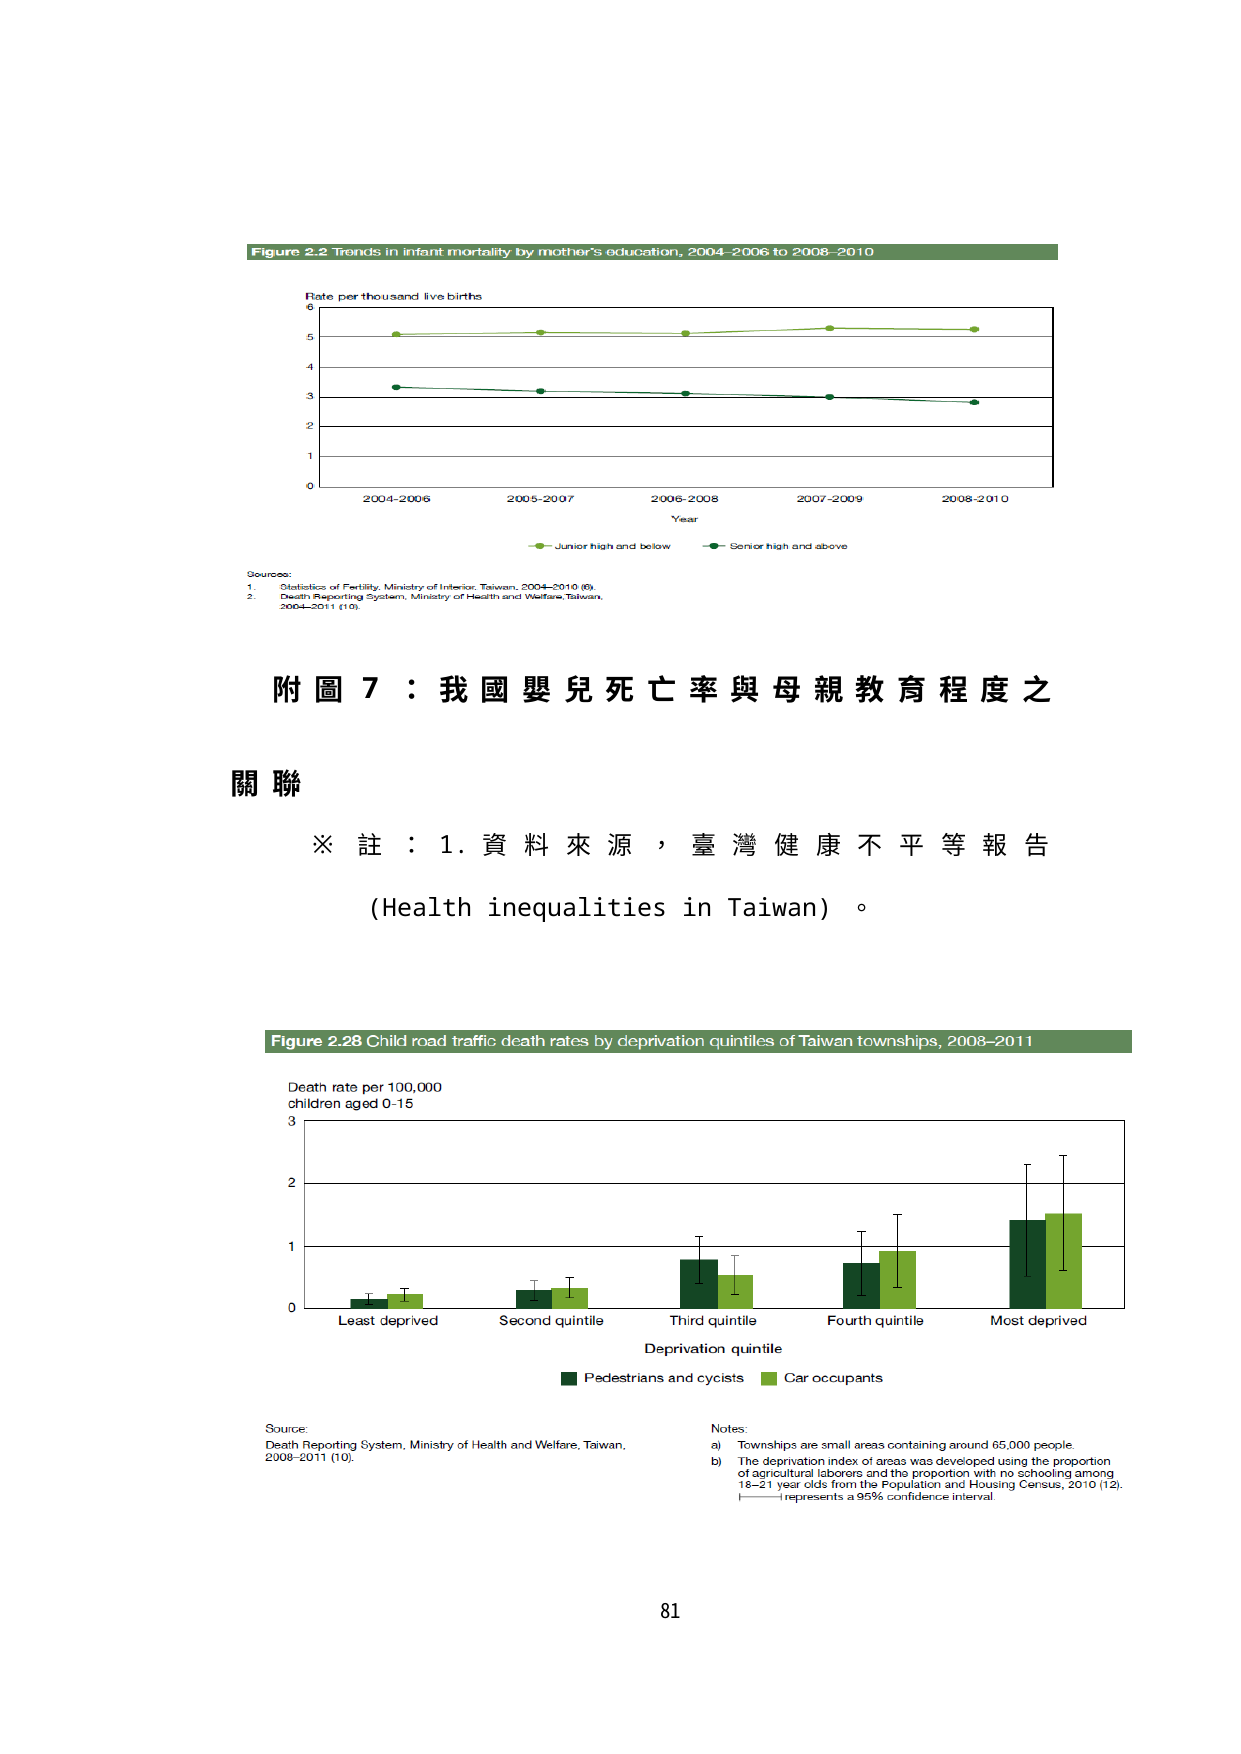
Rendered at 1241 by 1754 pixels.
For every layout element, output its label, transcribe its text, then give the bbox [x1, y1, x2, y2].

text 附圖7：我國嬰兒死亡率與母親教育程度之關聯 [203, 177, 1058, 802]
text ※註：1.資料來源，臺灣健康不平等報告(Health inequalities in Taiwan)。 [233, 802, 1058, 927]
